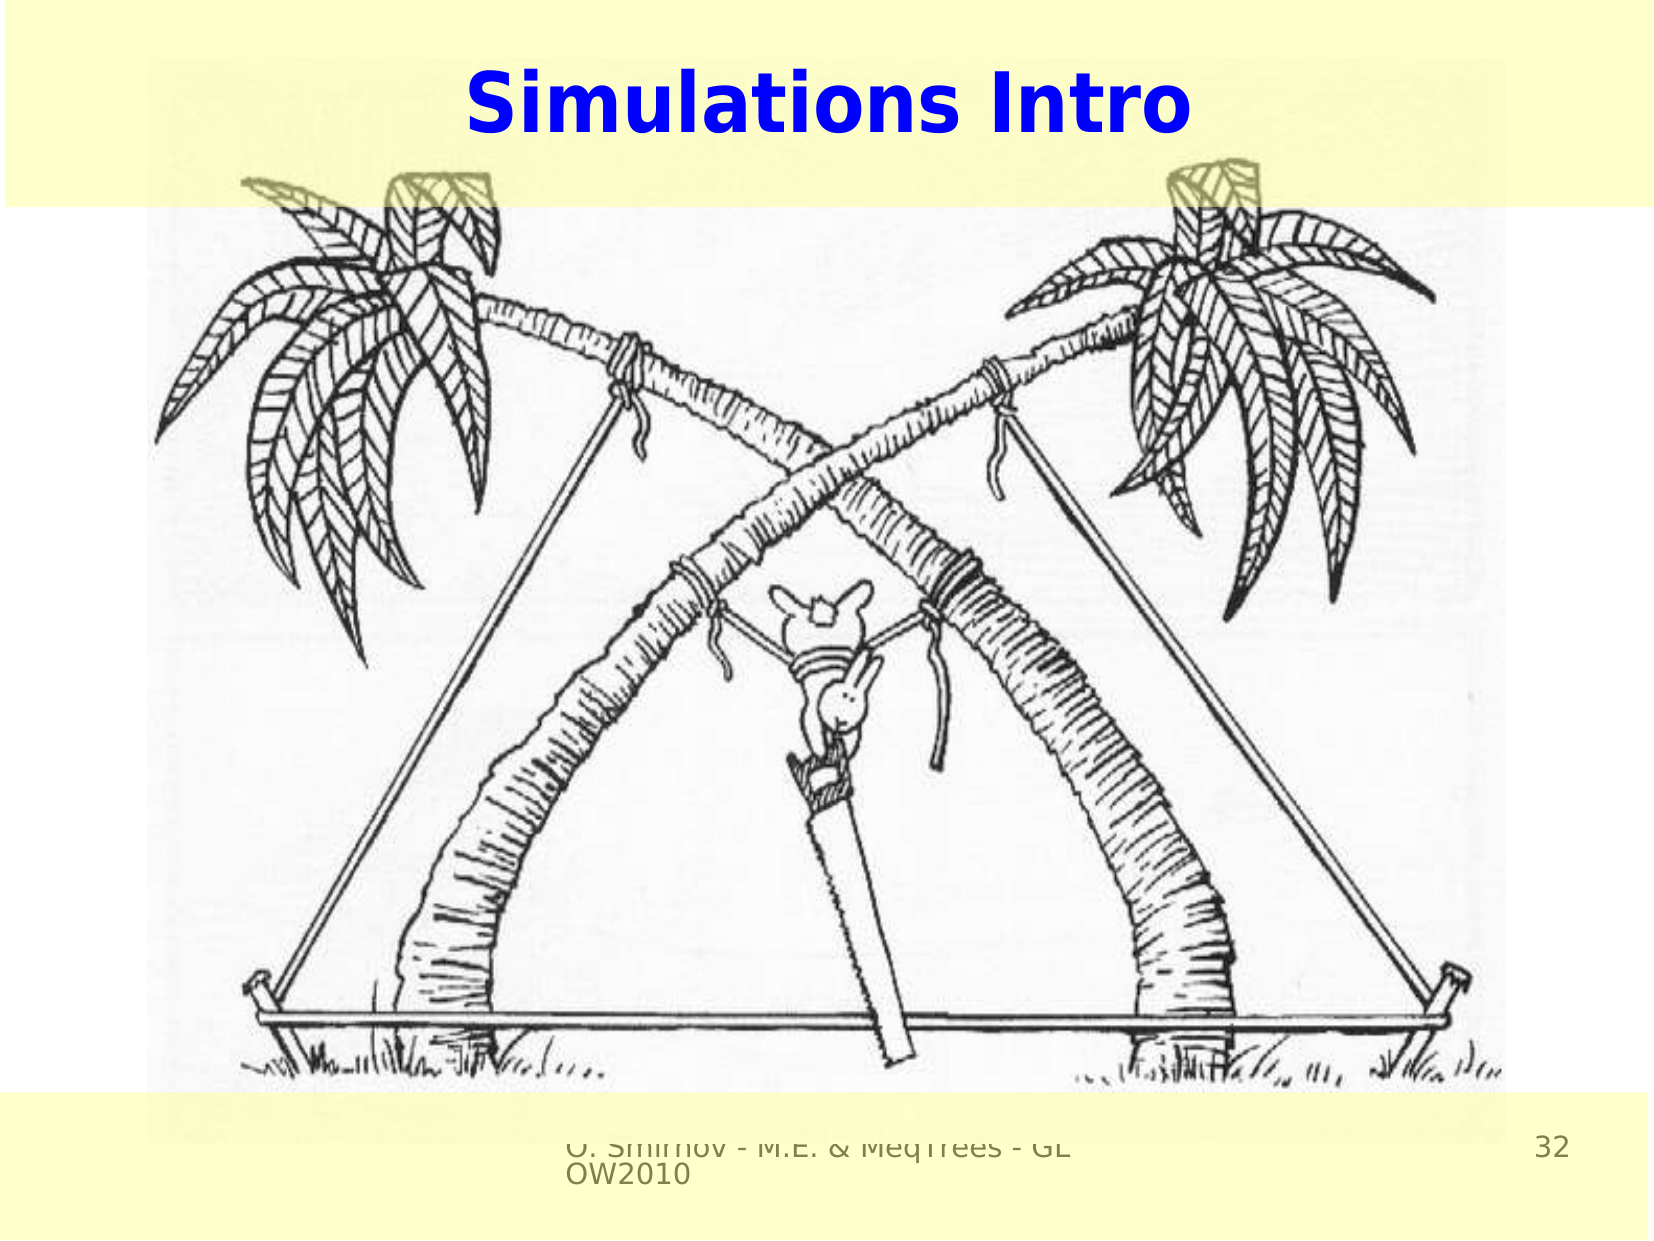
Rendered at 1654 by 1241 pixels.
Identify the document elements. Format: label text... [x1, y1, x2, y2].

picture [147, 208, 1506, 1092]
title Simulations Intro [5, 0, 1654, 208]
title [0, 1092, 1649, 1241]
